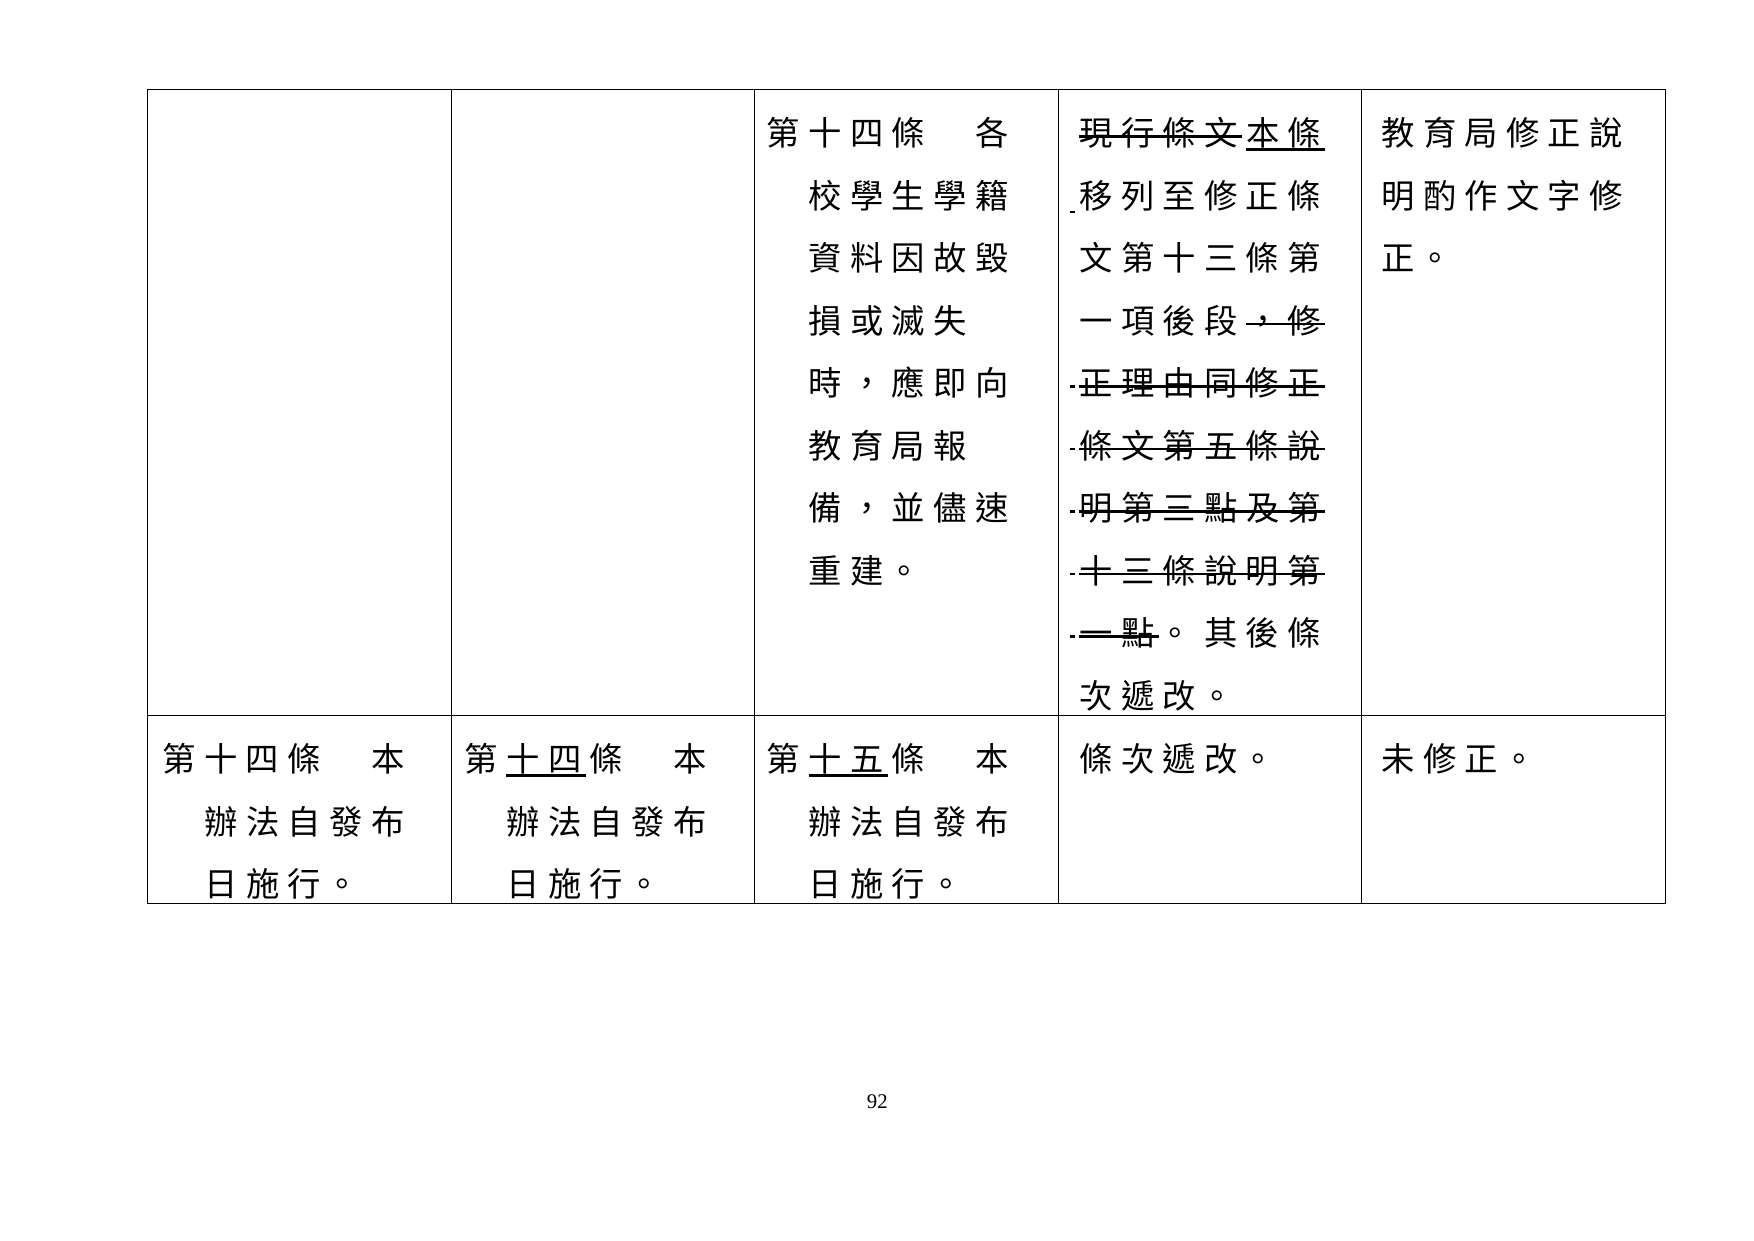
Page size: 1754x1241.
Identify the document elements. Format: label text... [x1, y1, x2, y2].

table_cell 第十四條 本辦法自發布日施行。 [148, 716, 451, 903]
table_cell 第十四條 各校學生學籍資料因故毀損或滅失時，應即向教育局報備，並儘速重建。 [755, 90, 1058, 715]
table_cell [148, 90, 451, 715]
table_cell 教育局修正說明酌作文字修正。 [1362, 90, 1665, 715]
table_cell 現行條文本條移列至修正條文第十三條第一項後段，修正理由同修正條文第五條說明第三點及第十三條說明第一點。其後條次遞改。 [1059, 90, 1361, 715]
table_cell 未修正。 [1362, 716, 1665, 903]
table_cell 第十四條 本辦法自發布日施行。 [452, 716, 754, 903]
table_cell 條次遞改。 [1059, 716, 1361, 903]
table_cell [452, 90, 754, 715]
table_cell 第十五條 本辦法自發布日施行。 [755, 716, 1058, 903]
